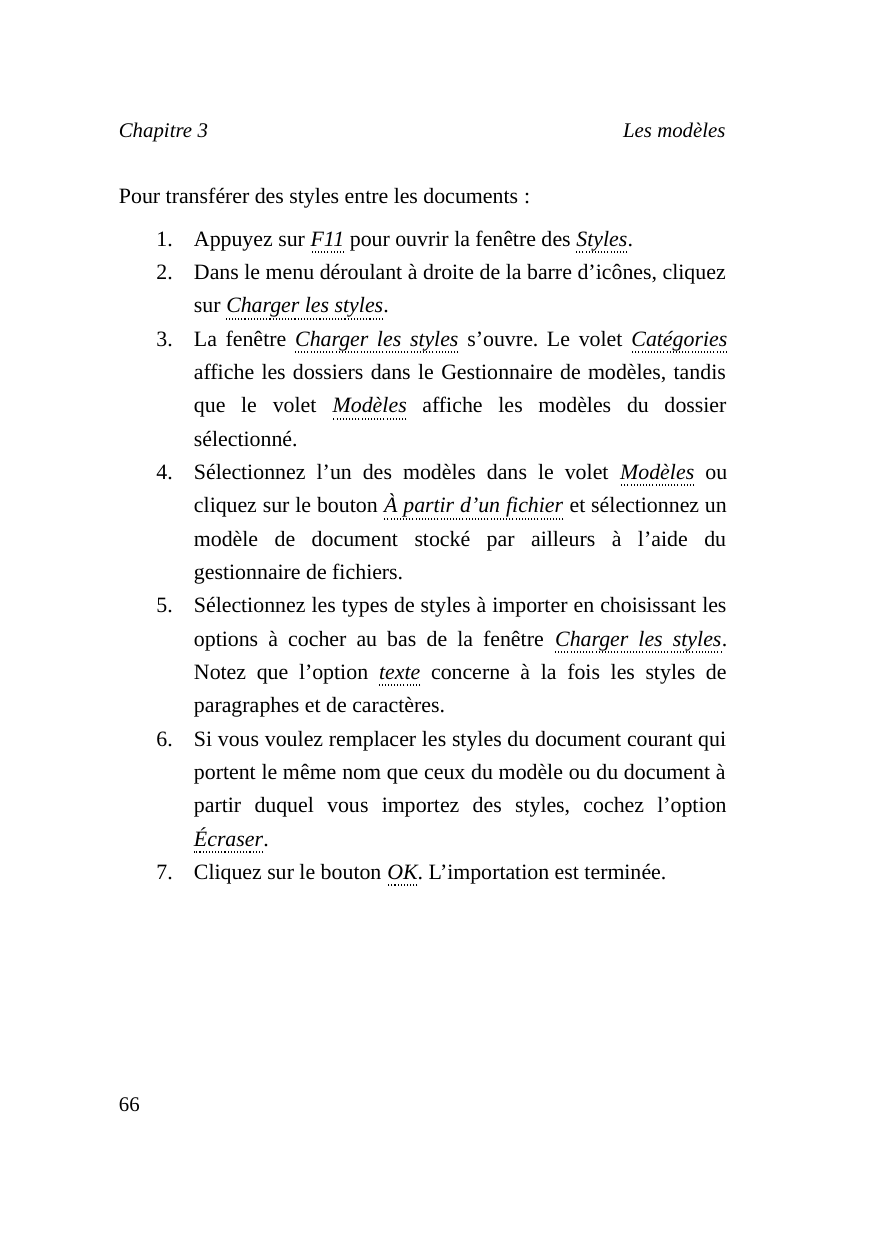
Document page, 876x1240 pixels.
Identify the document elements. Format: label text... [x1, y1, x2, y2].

list Dans le menu déroulant à droite de la barre d’icônes, cliquez sur Charger les styles. [156, 253, 727, 319]
list Sélectionnez l’un des modèles dans le volet Modèles ou cliquez sur le bouton À partir d’un fichier et sélectionnez un modèle de document stocké par ailleurs à l’aide du gestionnaire de fichiers. [156, 453, 727, 586]
list La fenêtre Charger les styles s’ouvre. Le volet Catégories affiche les dossiers dans le Gestionnaire de modèles, tandis que le volet Modèles affiche les modèles du dossier sélectionné. [156, 319, 727, 453]
list Appuyez sur F11 pour ouvrir la fenêtre des Styles. [156, 219, 727, 253]
list Sélectionnez les types de styles à importer en choisissant les options à cocher au bas de la fenêtre Charger les styles. Notez que l’option texte concerne à la fois les styles de paragraphes et de caractères. [156, 586, 727, 719]
text Pour transférer des styles entre les documents : [119, 177, 727, 211]
list Si vous voulez remplacer les styles du document courant qui portent le même nom que ceux du modèle ou du document à partir duquel vous importez des styles, cochez l’option Écraser. [156, 719, 727, 853]
list Cliquez sur le bouton OK. L’importation est terminée. [156, 853, 727, 886]
